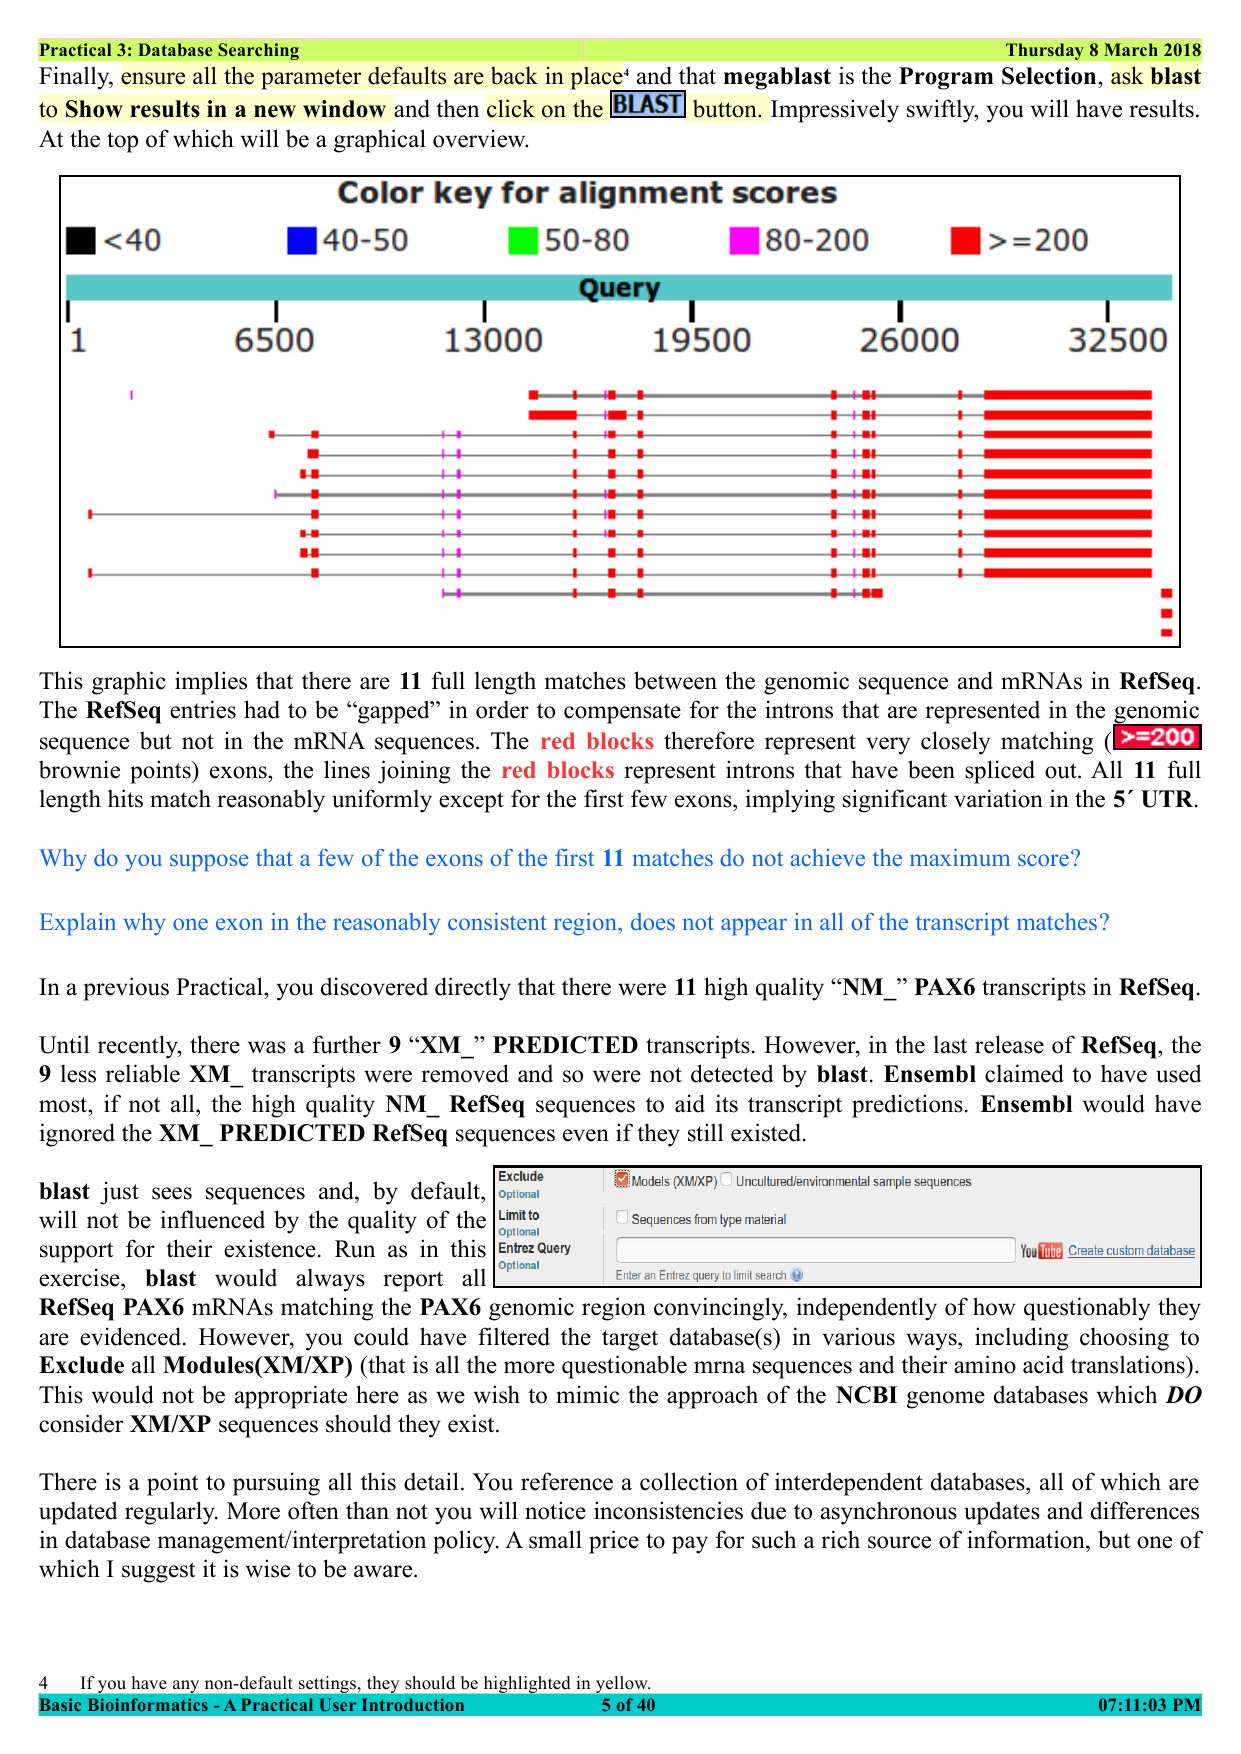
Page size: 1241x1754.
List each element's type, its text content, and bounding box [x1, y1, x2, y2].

picture [495, 1168, 1200, 1286]
text Until recently, there was a further 9 “XM_” PREDICTED transcripts. However, in the last release of RefSeq, the 9 less reliable XM_ transcripts were removed and so were not detected by blast. Ensembl claimed to have used most, if not all, the high quality NM_ RefSeq sequences to aid its transcript predictions. Ensembl would have ignored the XM_ PREDICTED RefSeq sequences even if they still existed. [38, 1030, 1202, 1147]
text Finally, ensure all the parameter defaults are back in place and that megablast is the Program Selection, ask blast to Show results in a new window and then click on the button. Impressively swiftly, you will have results. At the top of which will be a graphical overview. [38, 61, 1202, 152]
picture [61, 177, 1179, 646]
text If you have any non-default settings, they should be highlighted in yellow. [38, 1671, 1202, 1693]
text blast just sees sequences and, by default, will not be influenced by the quality of the support for their existence. Run as in this exercise, blast would always report all RefSeq PAX6 mRNAs matching the PAX6 genomic region convincingly, independently of how questionably they are evidenced. However, you could have filtered the target database(s) in various ways, including choosing to Exclude all Modules(XM/XP) (that is all the more questionable mrna sequences and their amino acid translations). This would not be appropriate here as we wish to mimic the approach of the NCBI genome databases which DO consider XM/XP sequences should they exist. [38, 1176, 1202, 1438]
picture [612, 92, 684, 116]
text In a previous Practical, you discovered directly that there were 11 high quality “NM_” PAX6 transcripts in RefSeq. [38, 972, 1202, 1001]
text This graphic implies that there are 11 full length matches between the genomic sequence and mRNAs in RefSeq. The RefSeq entries had to be “gapped” in order to compensate for the introns that are represented in the genomic sequence but not in the mRNA sequences. The red blocks therefore represent very closely matching (brownie points) exons, the lines joining the red blocks represent introns that have been spliced out. All 11 full length hits match reasonably uniformly except for the first few exons, implying significant variation in the 5´ UTR. [38, 200, 1202, 813]
text Explain why one exon in the reasonably consistent region, does not appear in all of the transcript matches? [38, 907, 1202, 936]
picture [1115, 726, 1199, 748]
text There is a point to pursuing all this detail. You reference a collection of interdependent databases, all of which are updated regularly. More often than not you will notice inconsistencies due to asynchronous updates and differences in database management/interpretation policy. A small price to pay for such a rich source of information, but one of which I suggest it is wise to be aware. [38, 1467, 1202, 1583]
text Why do you suppose that a few of the exons of the first 11 matches do not achieve the maximum score? [38, 843, 1202, 872]
